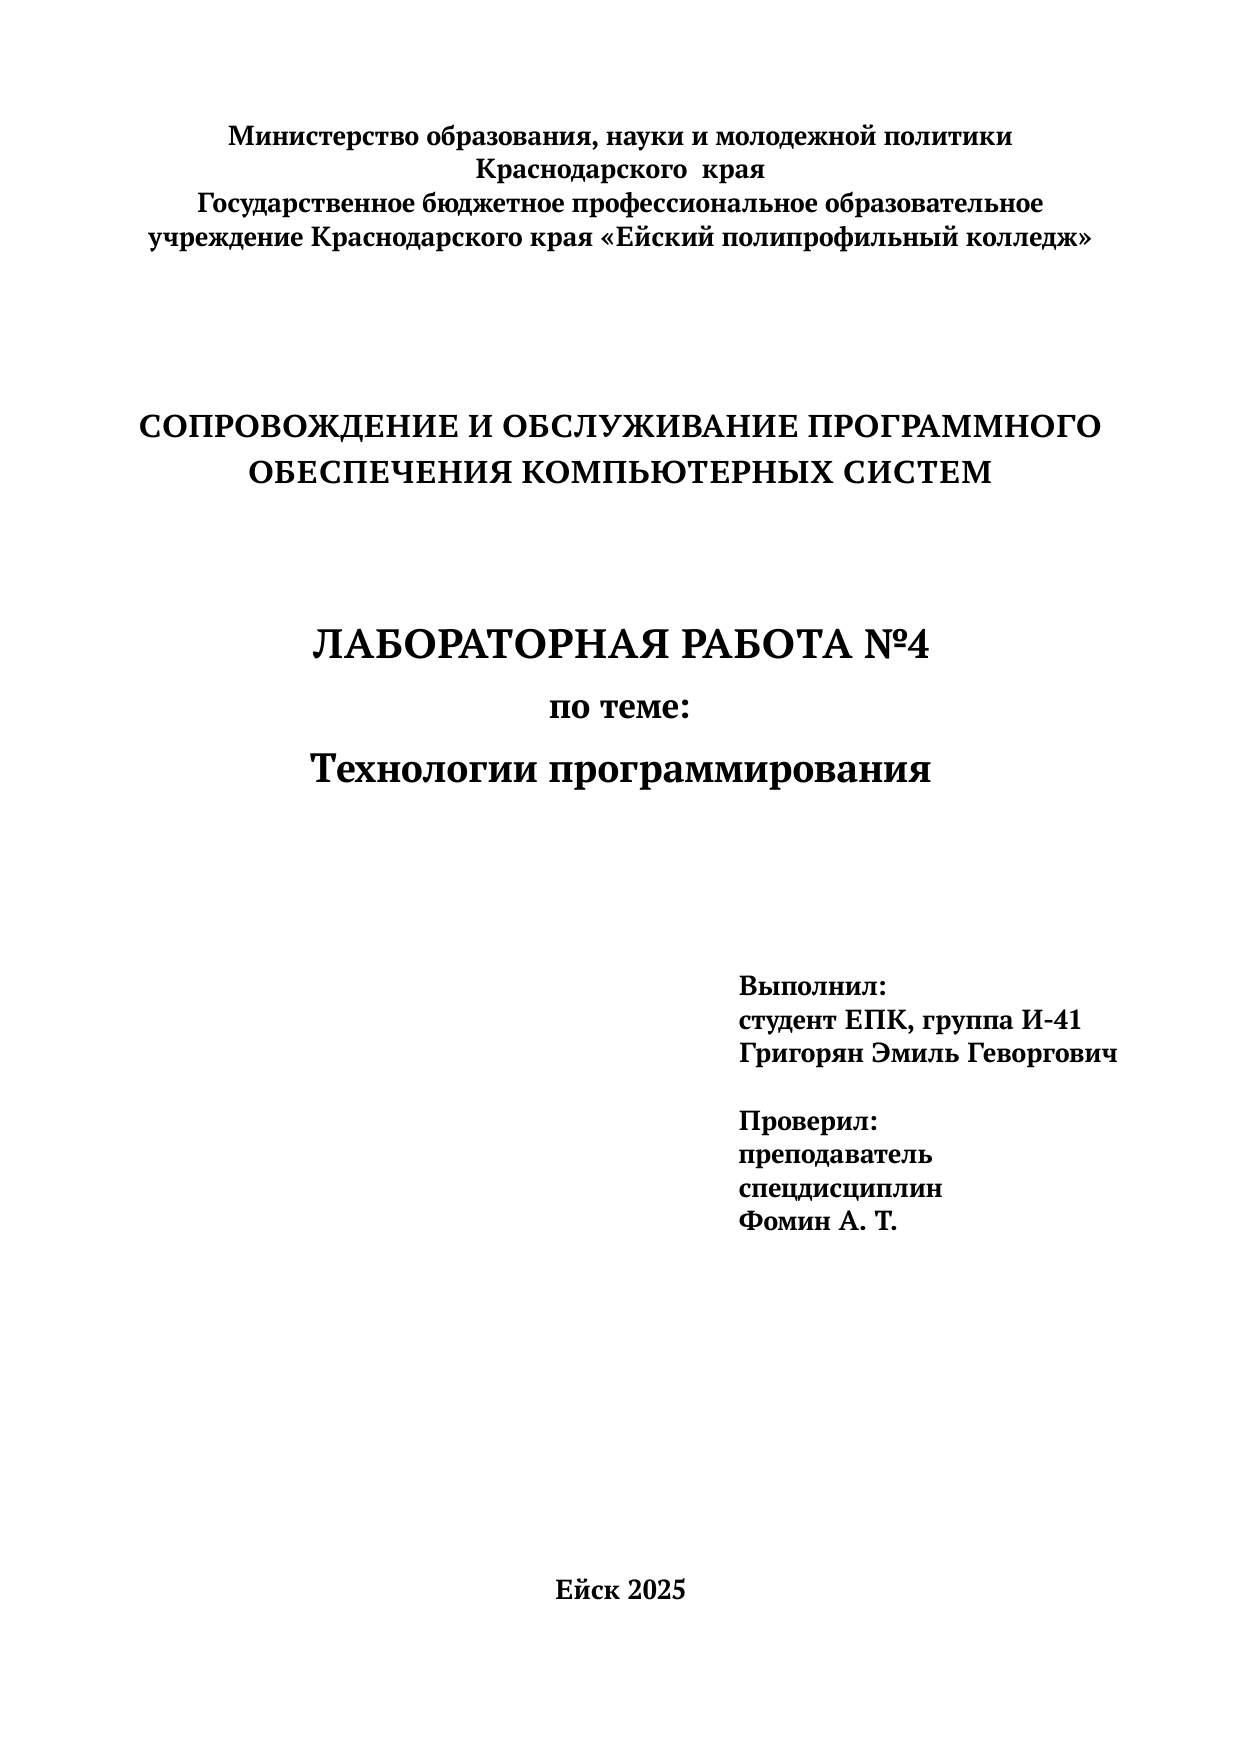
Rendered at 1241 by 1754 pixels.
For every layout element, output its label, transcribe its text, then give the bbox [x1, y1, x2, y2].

text преподаватель спецдисциплин [738, 1136, 1122, 1203]
text Выполнил: [738, 968, 1122, 1002]
text студент ЕПК, группа И-41 [738, 1002, 1122, 1036]
text Проверил: [738, 1103, 1122, 1136]
text СОПРОВОЖДЕНИЕ И ОБСЛУЖИВАНИЕ ПРОГРАММНОГО ОБЕСПЕЧЕНИЯ КОМПЬЮТЕРНЫХ СИСТЕМ [118, 406, 1122, 491]
text Григорян Эмиль Геворгович [738, 1036, 1122, 1069]
text ЛАБОРАТОРНАЯ РАБОТА №4 [118, 618, 1122, 668]
text по теме: [118, 683, 1122, 727]
text Ейск 2025 [118, 1572, 1122, 1606]
text Министерство образования, науки и молодежной политики [118, 118, 1122, 152]
text Фомин А. Т. [738, 1203, 1122, 1237]
subtitle Технологии программирования [118, 742, 1122, 792]
text Краснодарского края [118, 152, 1122, 185]
text Государственное бюджетное профессиональное образовательное учреждение Краснодарского края «Ейский полипрофильный колледж» [118, 185, 1122, 252]
